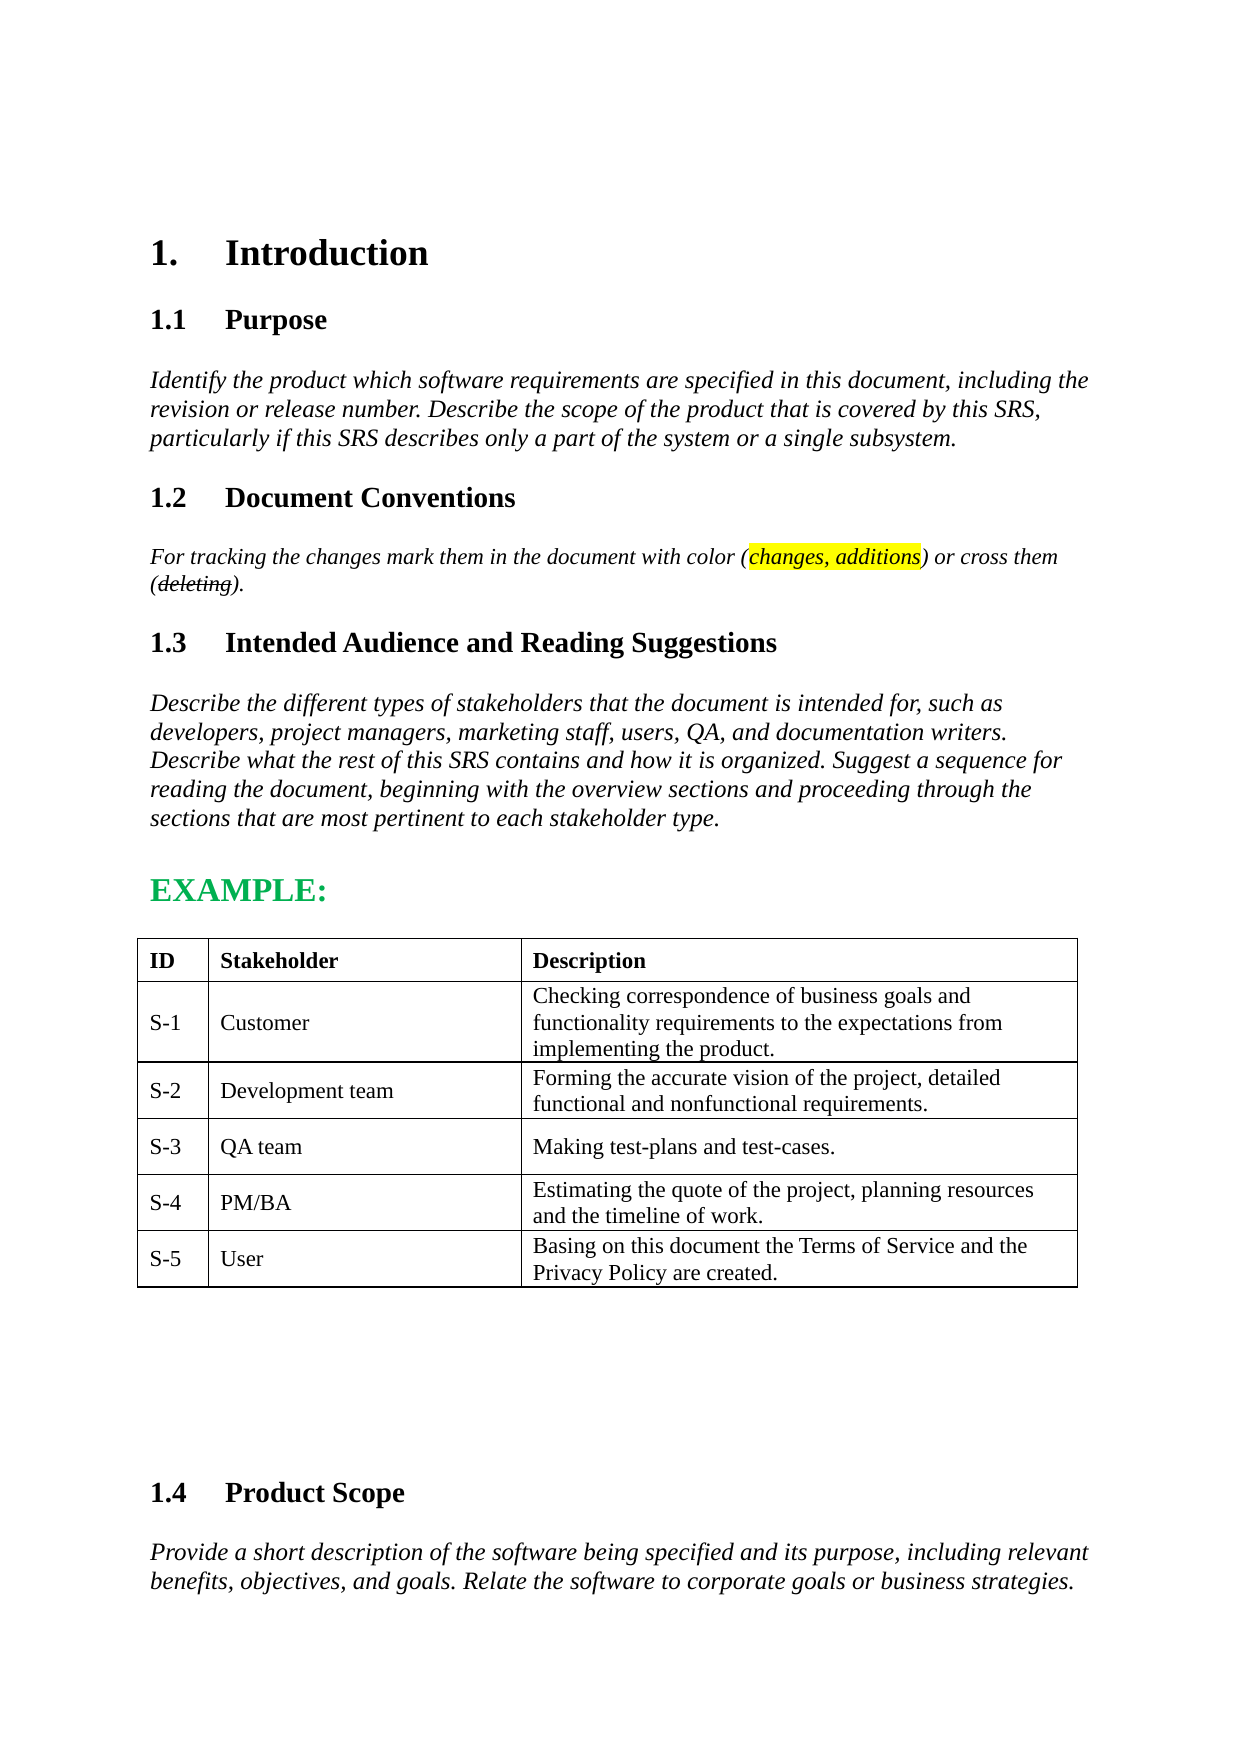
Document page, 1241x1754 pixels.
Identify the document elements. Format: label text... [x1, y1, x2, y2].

table_cell PM/BA [209, 1175, 521, 1230]
table_cell Development team [209, 1063, 521, 1118]
subtitle Purpose [150, 302, 1090, 336]
table_cell Estimating the quote of the project, planning resources and the timeline of work. [522, 1175, 1077, 1230]
table_cell Forming the accurate vision of the project, detailed functional and nonfunctional requirements. [522, 1063, 1077, 1118]
table_cell S-5 [138, 1231, 208, 1286]
subtitle Product Scope [150, 1475, 1090, 1508]
subtitle Describe the different types of stakeholders that the document is intended for, such as developers, project managers, marketing staff, users, QA, and documentation writers. Describe what the rest of this SRS contains and how it is organized. Suggest a sequence for reading the document, beginning with the overview sections and proceeding through the sections that are most pertinent to each stakeholder type. EXAMPLE: [150, 688, 1090, 908]
table_cell S-2 [138, 1063, 208, 1118]
text For tracking the changes mark them in the document with color (changes, additions) or cross them (deleting). [150, 543, 1090, 596]
table_cell Basing on this document the Terms of Service and the Privacy Policy are created. [522, 1231, 1077, 1286]
table_header Description [522, 939, 1077, 981]
table_header ID [138, 939, 208, 981]
table_cell S-4 [138, 1175, 208, 1230]
table_header Stakeholder [209, 939, 521, 981]
subtitle Document Conventions [150, 481, 1090, 514]
subtitle Intended Audience and Reading Suggestions [150, 625, 1090, 659]
table_cell Customer [209, 982, 521, 1061]
table_cell Checking correspondence of business goals and functionality requirements to the expectations from implementing the product. [522, 982, 1077, 1061]
text Provide a short description of the software being specified and its purpose, including relevant benefits, objectives, and goals. Relate the software to corporate goals or business strategies. [150, 1537, 1090, 1595]
table_cell QA team [209, 1119, 521, 1174]
table_cell S-3 [138, 1119, 208, 1174]
table_cell User [209, 1231, 521, 1286]
table_cell Making test-plans and test-cases. [522, 1119, 1077, 1174]
subtitle Introduction [150, 230, 1090, 273]
table_cell S-1 [138, 982, 208, 1061]
text Identify the product which software requirements are specified in this document, including the revision or release number. Describe the scope of the product that is covered by this SRS, particularly if this SRS describes only a part of the system or a single subsystem. [150, 365, 1090, 451]
